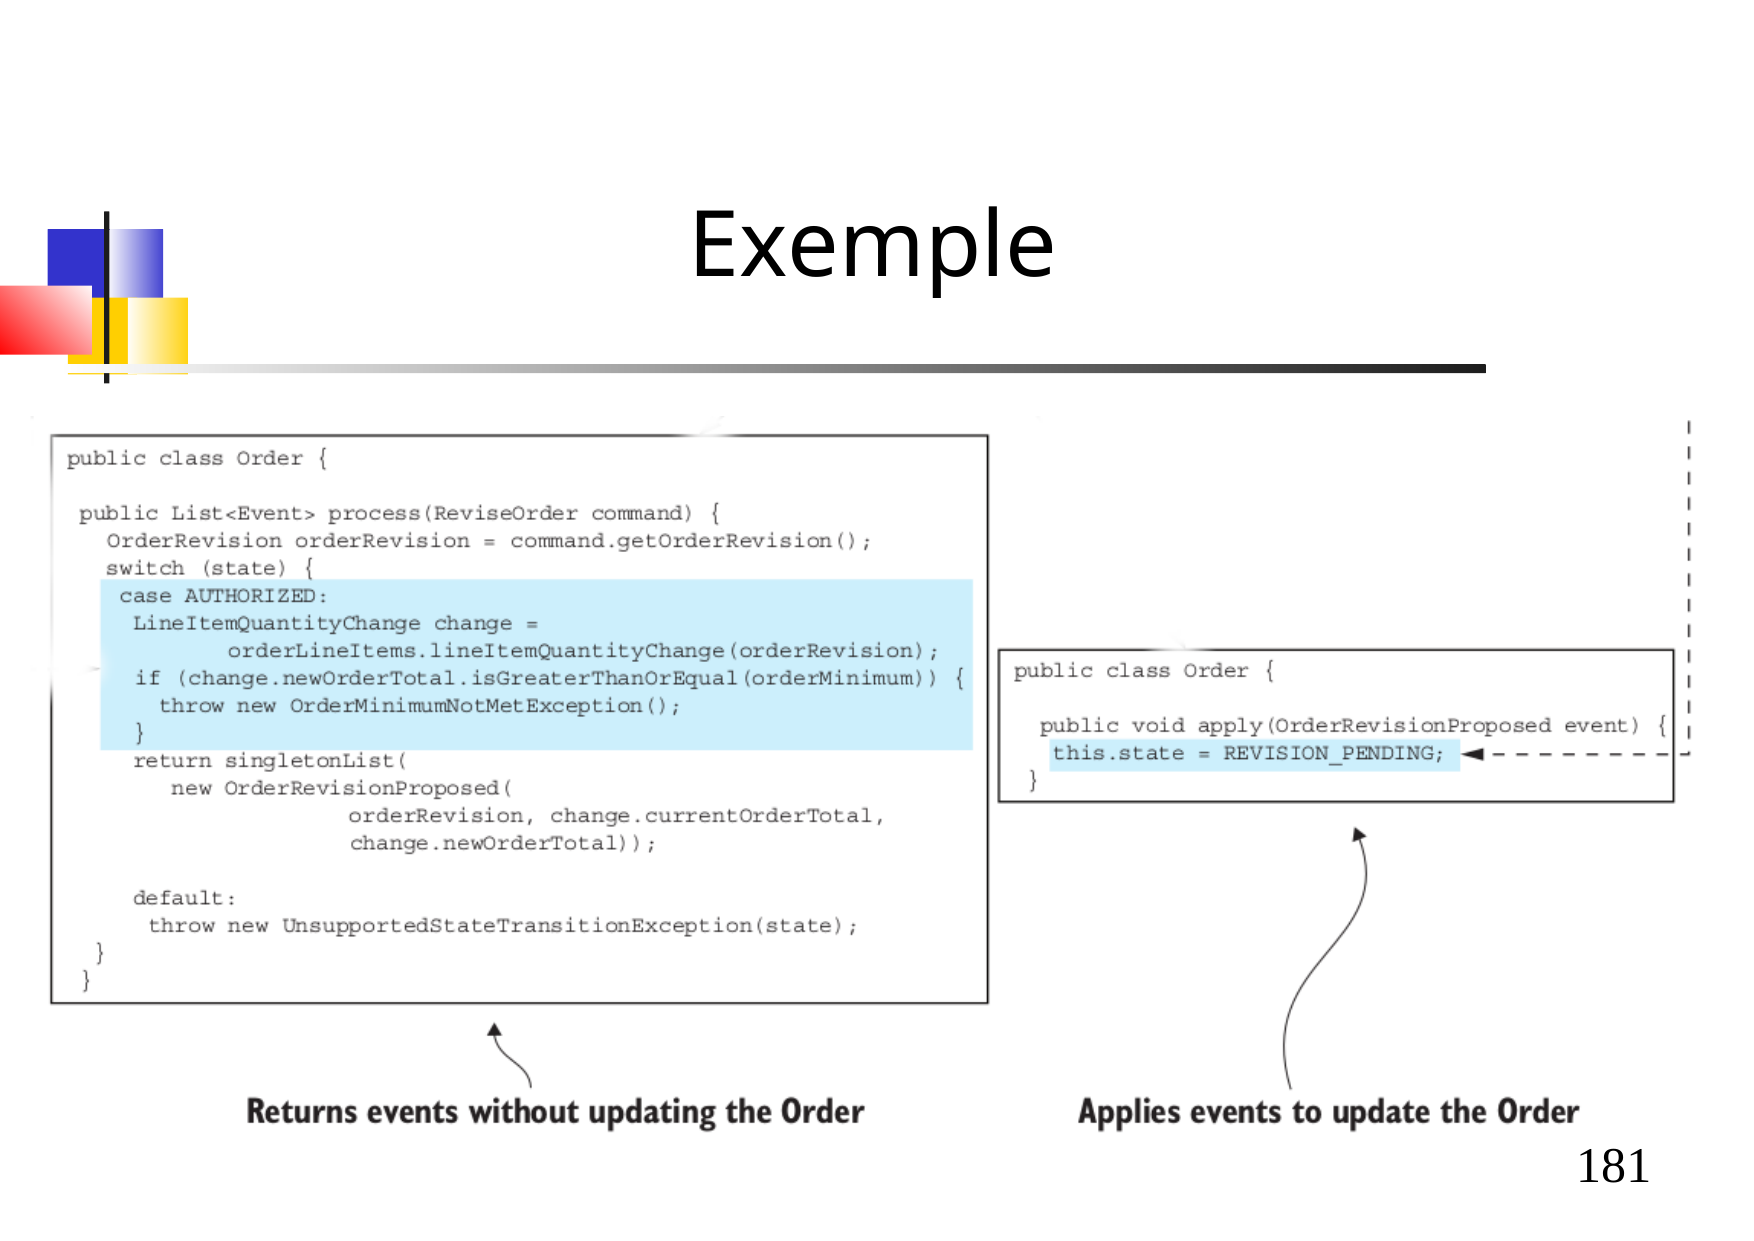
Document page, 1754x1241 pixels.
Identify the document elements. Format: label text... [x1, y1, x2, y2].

picture [11, 416, 1754, 1146]
title Exemple [179, 139, 1567, 351]
